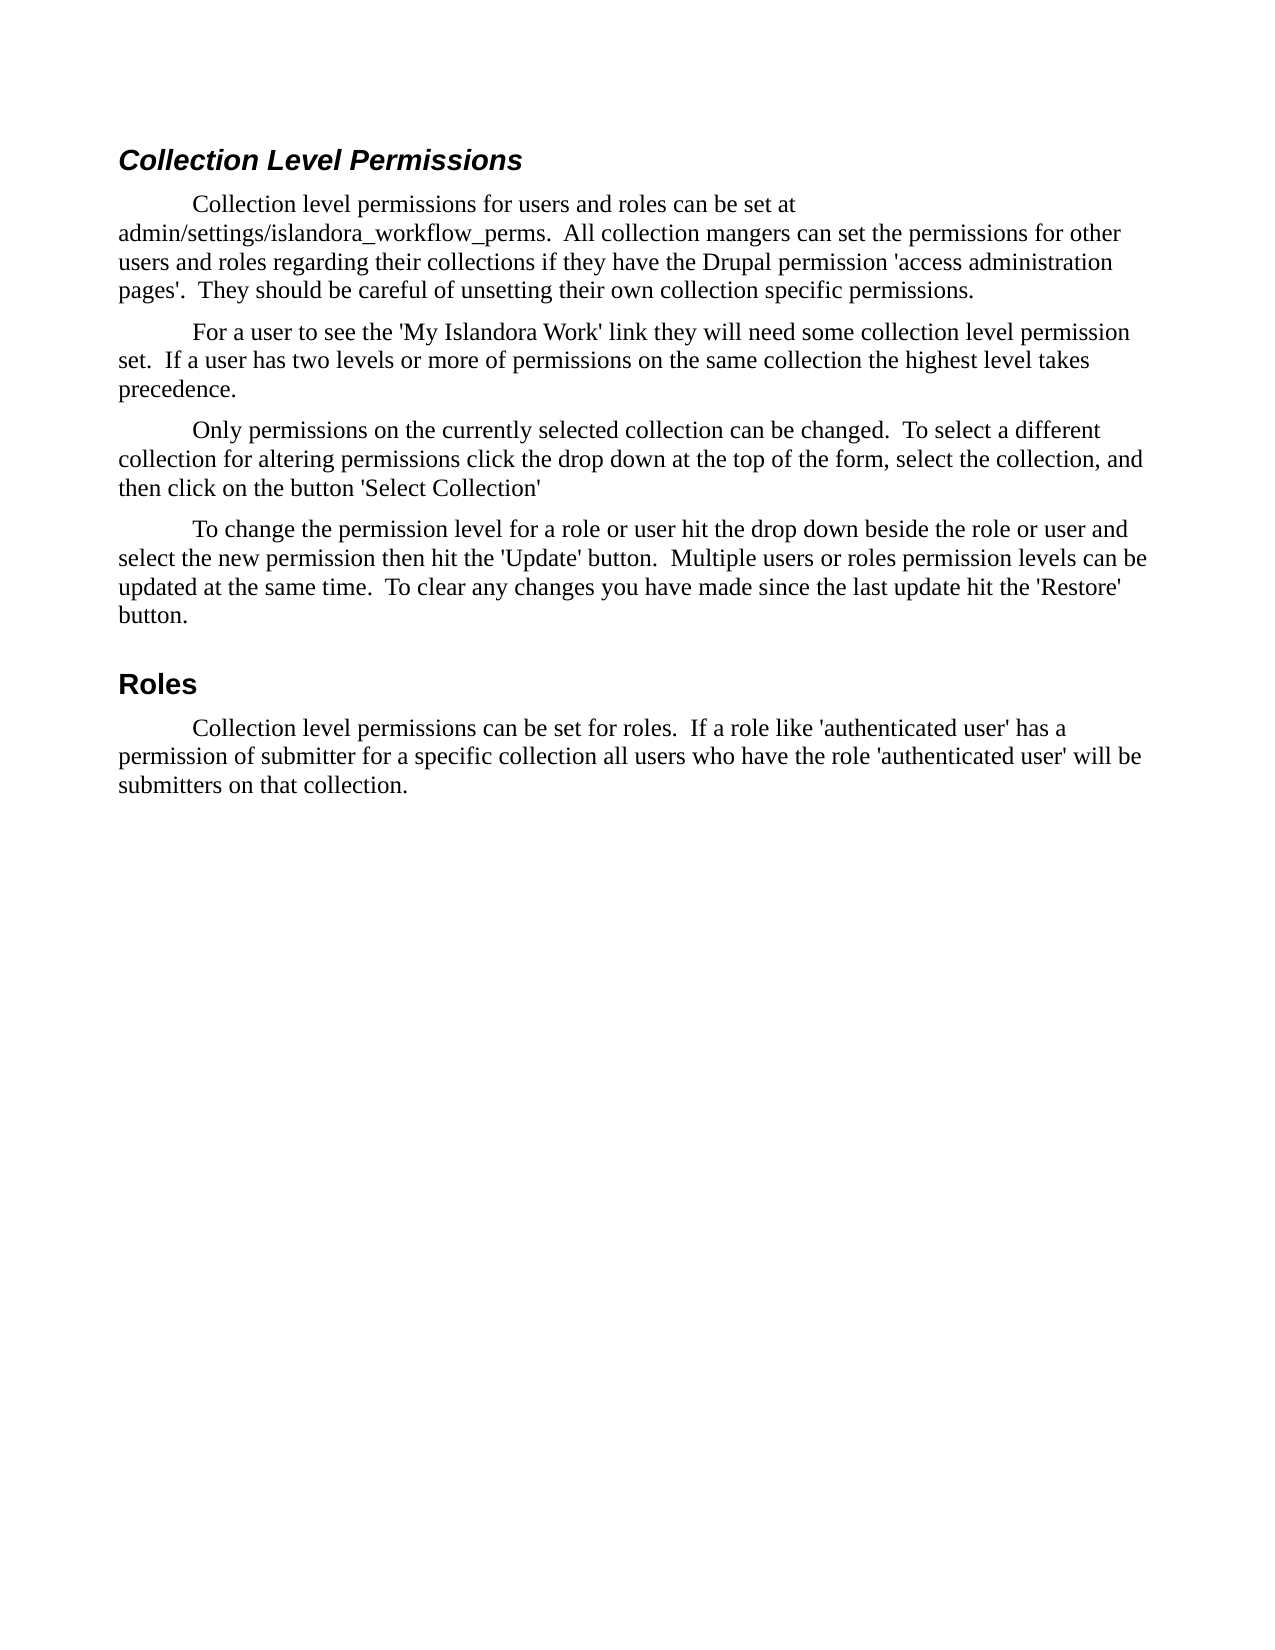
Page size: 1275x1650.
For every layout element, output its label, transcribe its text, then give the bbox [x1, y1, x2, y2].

text To change the permission level for a role or user hit the drop down beside the role or user and select the new permission then hit the 'Update' button. Multiple users or roles permission levels can be updated at the same time. To clear any changes you have made since the last update hit the 'Restore' button. [118, 514, 1157, 629]
text Collection level permissions can be set for roles. If a role like 'authenticated user' has a permission of submitter for a specific collection all users who have the role 'authenticated user' will be submitters on that collection. [118, 713, 1157, 799]
text For a user to see the 'My Islandora Work' link they will need some collection level permission set. If a user has two levels or more of permissions on the same collection the highest level takes precedence. [118, 317, 1157, 403]
text Only permissions on the currently selected collection can be changed. To select a different collection for altering permissions click the drop down at the top of the form, select the collection, and then click on the button 'Select Collection' [118, 415, 1157, 502]
subtitle Roles [118, 667, 1157, 700]
text Collection level permissions for users and roles can be set at admin/settings/islandora_workflow_perms. All collection mangers can set the permissions for other users and roles regarding their collections if they have the Drupal permission 'access administration pages'. They should be careful of unsetting their own collection specific permissions. [118, 189, 1157, 304]
subtitle Collection Level Permissions [118, 143, 1157, 177]
